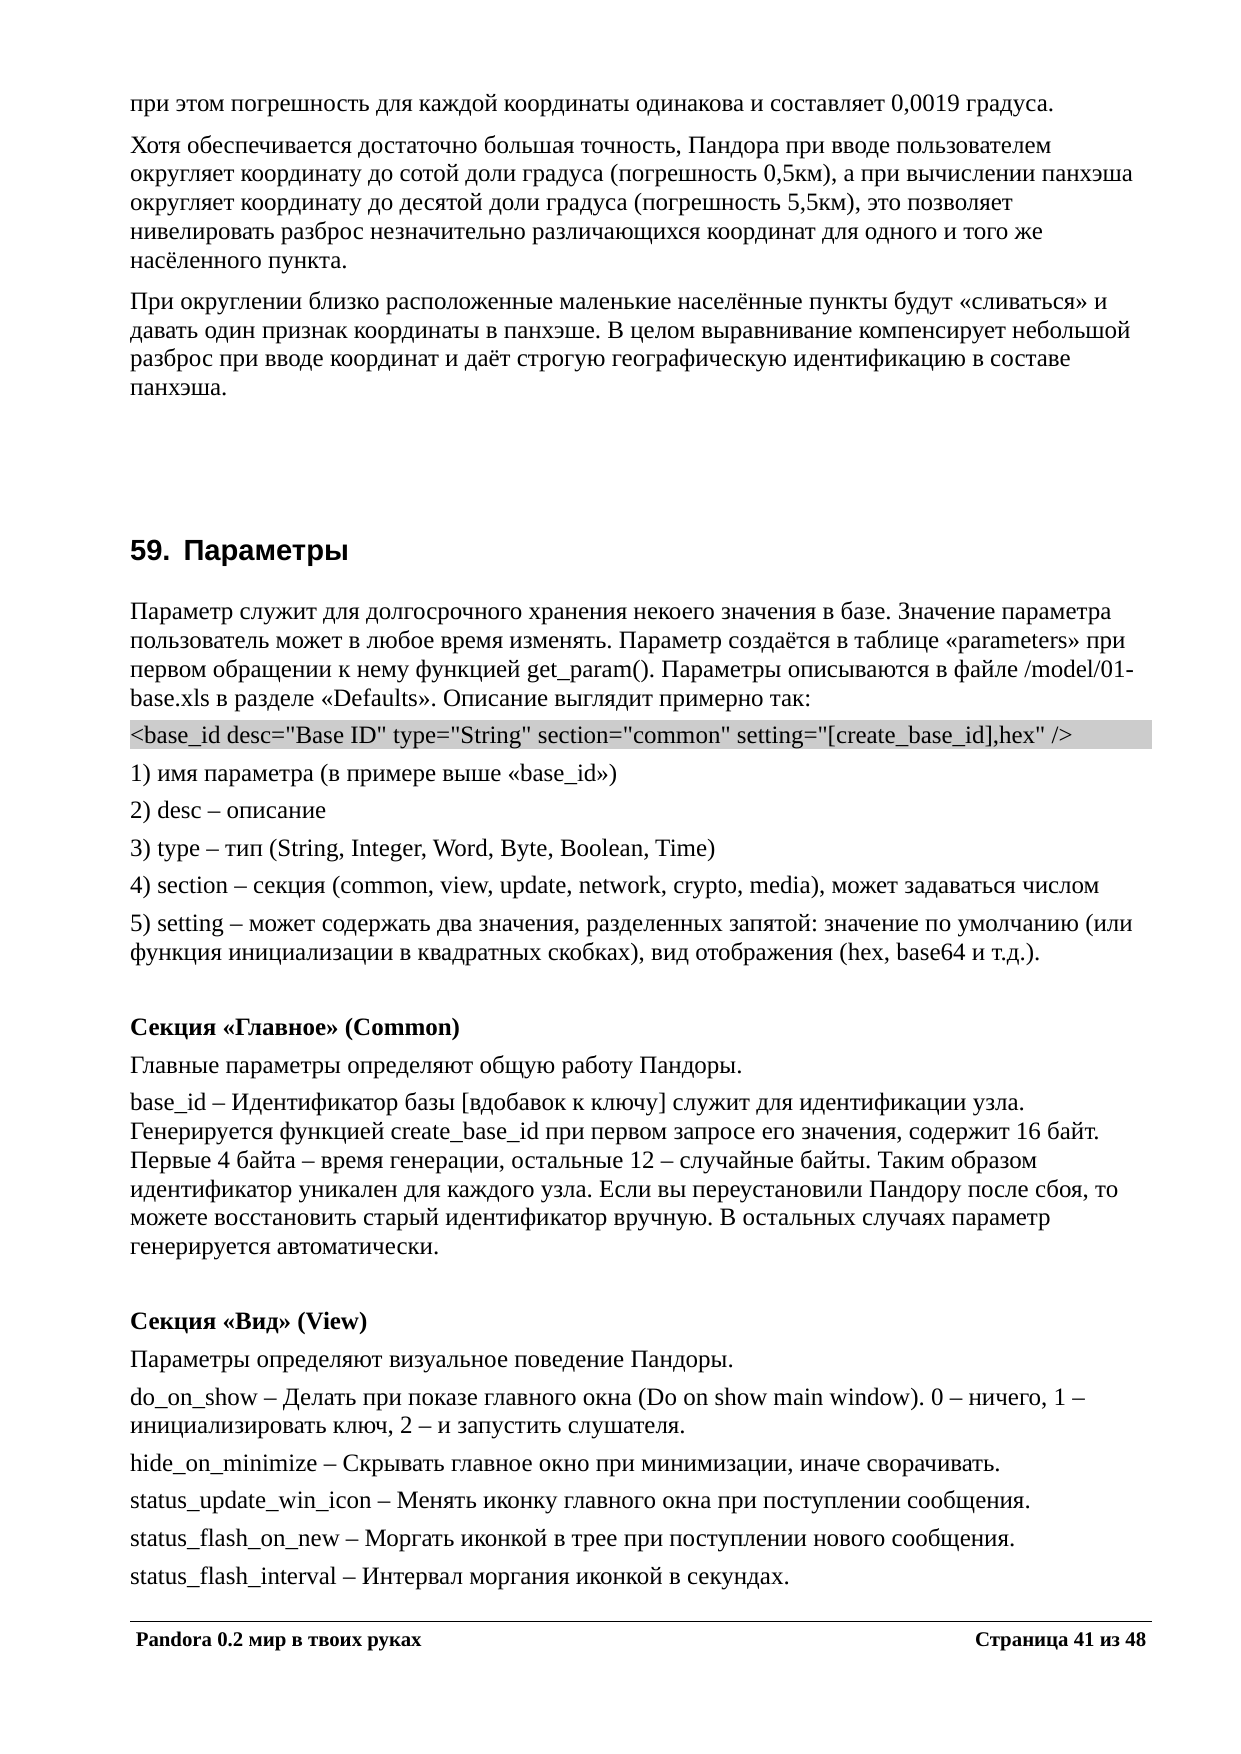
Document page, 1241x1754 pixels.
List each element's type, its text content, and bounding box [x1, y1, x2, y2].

text 1) имя параметра (в примере выше «base_id») [130, 758, 1152, 787]
text Параметры определяют визуальное поведение Пандоры. [130, 1344, 1152, 1373]
text Секция «Вид» (View) [130, 1306, 1152, 1335]
text <base_id desc="Base ID" type="String" section="common" setting="[create_base_id],hex" /> [130, 720, 1152, 749]
text 4) section – секция (common, view, update, network, crypto, media), может задаваться числом [130, 871, 1152, 899]
text status_update_win_icon – Менять иконку главного окна при поступлении сообщения. [130, 1486, 1152, 1514]
text 2) desc – описание [130, 795, 1152, 824]
text hide_on_minimize – Скрывать главное окно при минимизации, иначе сворачивать. [130, 1448, 1152, 1477]
subtitle Параметры [130, 533, 1152, 566]
text Параметр служит для долгосрочного хранения некоего значения в базе. Значение параметра пользователь может в любое время изменять. Параметр создаётся в таблице «parameters» при первом обращении к нему функцией get_param(). Параметры описываются в файле /model/01-base.xls в разделе «Defaults». Описание выглядит примерно так: [130, 596, 1152, 711]
text Главные параметры определяют общую работу Пандоры. [130, 1050, 1152, 1078]
text status_flash_interval – Интервал моргания иконкой в секундах. [130, 1561, 1152, 1589]
text base_id – Идентификатор базы [вдобавок к ключу] служит для идентификации узла. Генерируется функцией create_base_id при первом запросе его значения, содержит 16 байт. Первые 4 байта – время генерации, остальные 12 – случайные байты. Таким образом идентификатор уникален для каждого узла. Если вы переустановили Пандору после сбоя, то можете восстановить старый идентификатор вручную. В остальных случаях параметр генерируется автоматически. [130, 1087, 1152, 1260]
text Хотя обеспечивается достаточно большая точность, Пандора при вводе пользователем округляет координату до сотой доли градуса (погрешность 0,5км), а при вычислении панхэша округляет координату до десятой доли градуса (погрешность 5,5км), это позволяет нивелировать разброс незначительно различающихся координат для одного и того же насёленного пункта. [130, 130, 1152, 273]
text do_on_show – Делать при показе главного окна (Do on show main window). 0 – ничего, 1 – инициализировать ключ, 2 – и запустить слушателя. [130, 1382, 1152, 1439]
text 3) type – тип (String, Integer, Word, Byte, Boolean, Time) [130, 833, 1152, 862]
text Секция «Главное» (Common) [130, 1012, 1152, 1041]
text status_flash_on_new – Моргать иконкой в трее при поступлении нового сообщения. [130, 1523, 1152, 1552]
text 5) setting – может содержать два значения, разделенных запятой: значение по умолчанию (или функция инициализации в квадратных скобках), вид отображения (hex, base64 и т.д.). [130, 908, 1152, 966]
text при этом погрешность для каждой координаты одинакова и составляет 0,0019 градуса. [130, 88, 1152, 117]
text При округлении близко расположенные маленькие населённые пункты будут «сливаться» и давать один признак координаты в панхэше. В целом выравнивание компенсирует небольшой разброс при вводе координат и даёт строгую географическую идентификацию в составе панхэша. [130, 286, 1152, 401]
